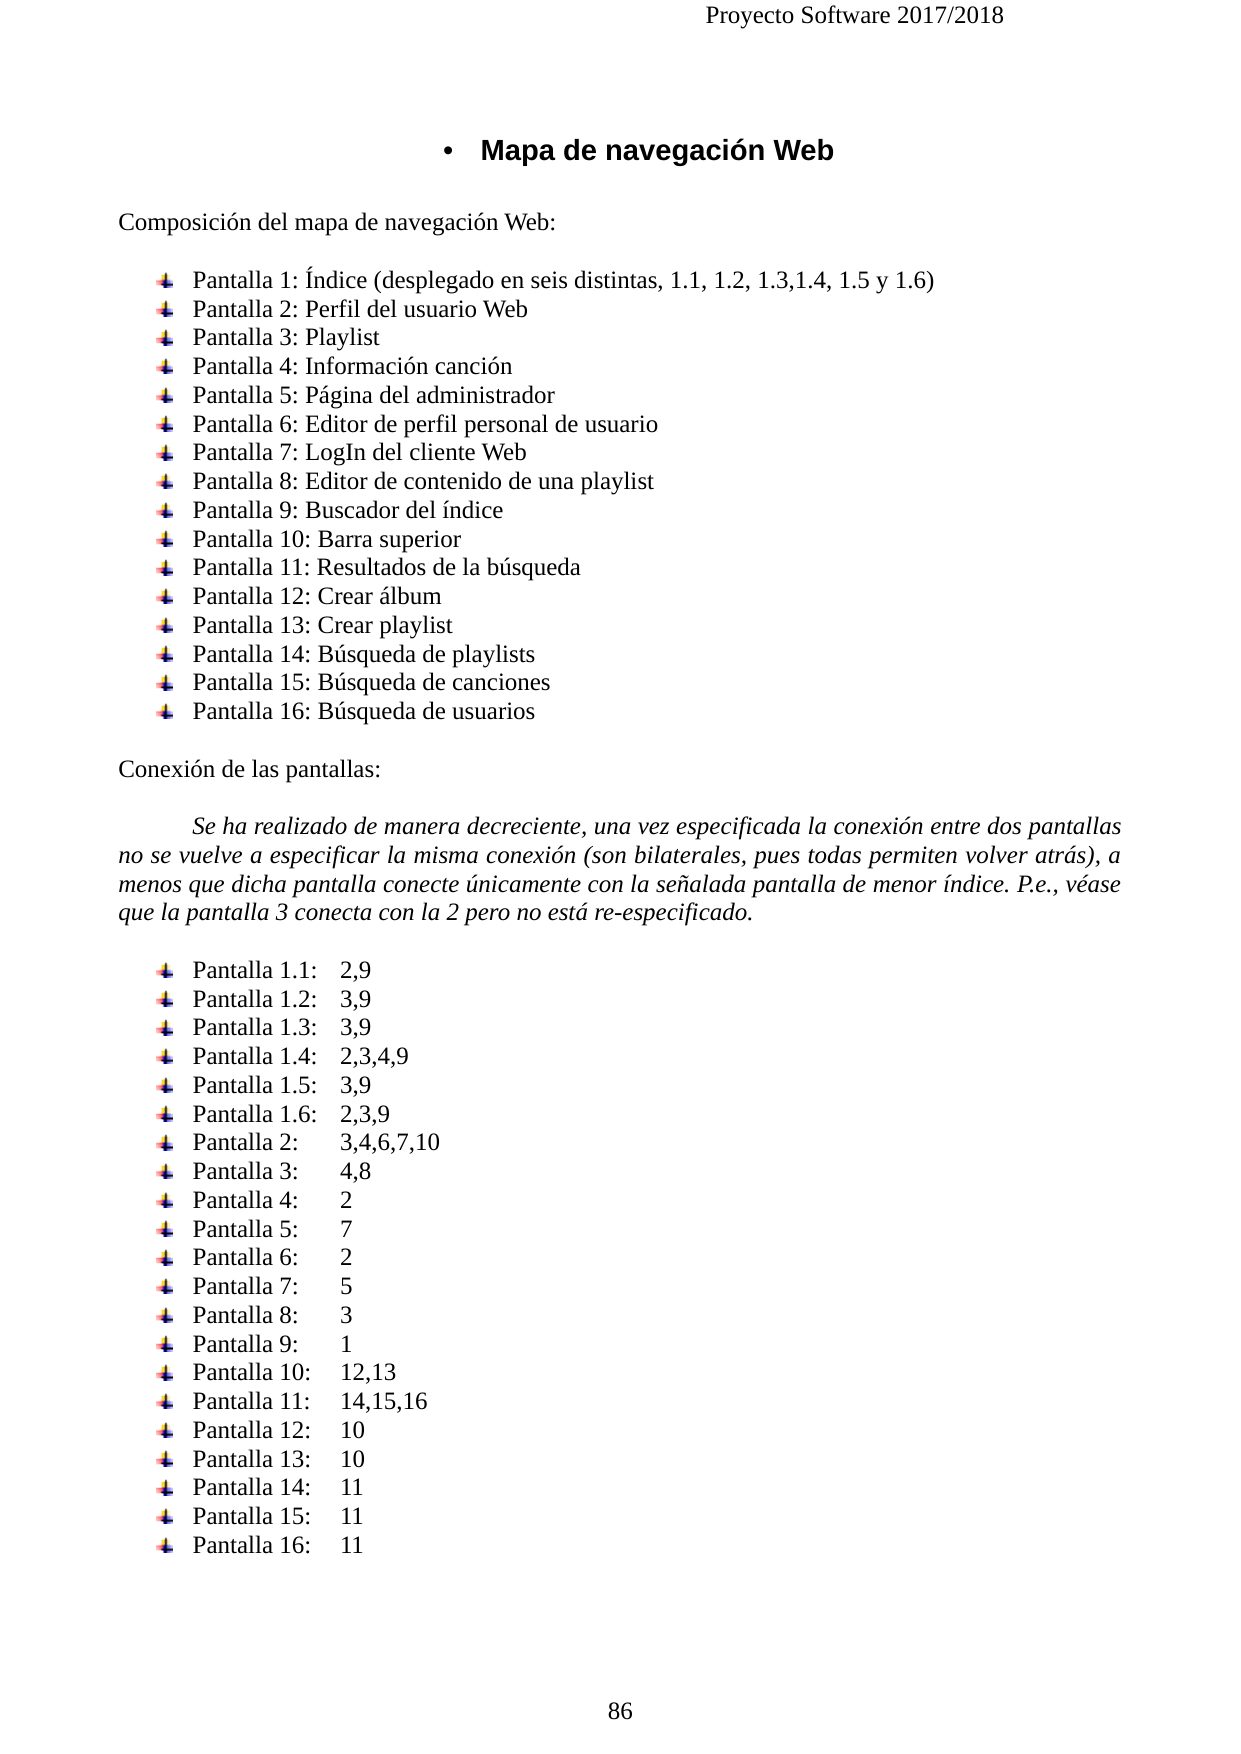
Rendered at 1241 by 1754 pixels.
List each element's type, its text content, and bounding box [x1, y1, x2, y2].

picture [156, 1392, 173, 1409]
list Pantalla 2: 3,4,6,7,10 [155, 1127, 1122, 1156]
list Pantalla 5: Página del administrador [155, 380, 1122, 409]
picture [156, 1363, 173, 1381]
list Pantalla 16: 11 [155, 1530, 1122, 1559]
picture [156, 357, 173, 374]
list Pantalla 10: Barra superior [155, 524, 1122, 552]
picture [156, 989, 173, 1007]
list Pantalla 7: 5 [155, 1271, 1122, 1300]
list Pantalla 4: 2 [155, 1185, 1122, 1214]
list Pantalla 12: Crear álbum [155, 581, 1122, 610]
picture [156, 1047, 173, 1064]
list Pantalla 9: 1 [155, 1329, 1122, 1357]
list Pantalla 6: 2 [155, 1242, 1122, 1271]
list Pantalla 11: 14,15,16 [155, 1386, 1122, 1415]
picture [156, 1018, 173, 1036]
list Pantalla 3: 4,8 [155, 1156, 1122, 1185]
list Pantalla 16: Búsqueda de usuarios [155, 696, 1122, 725]
picture [156, 673, 173, 691]
list Pantalla 1.1: 2,9 [155, 955, 1122, 984]
picture [156, 1191, 173, 1208]
picture [156, 1076, 173, 1093]
list Pantalla 14: Búsqueda de playlists [155, 639, 1122, 667]
list Pantalla 8: 3 [155, 1300, 1122, 1329]
picture [156, 299, 173, 317]
list Pantalla 1.6: 2,3,9 [155, 1099, 1122, 1127]
list Pantalla 13: Crear playlist [155, 610, 1122, 639]
list Pantalla 15: Búsqueda de canciones [155, 667, 1122, 696]
picture [156, 644, 173, 662]
list Pantalla 1.4: 2,3,4,9 [155, 1041, 1122, 1070]
list Pantalla 6: Editor de perfil personal de usuario [155, 409, 1122, 437]
picture [156, 1507, 173, 1524]
picture [156, 1536, 173, 1553]
picture [156, 443, 173, 461]
picture [156, 961, 173, 978]
list Pantalla 14: 11 [155, 1472, 1122, 1501]
text Conexión de las pantallas: [118, 754, 1122, 782]
list Pantalla 1.2: 3,9 [155, 984, 1122, 1012]
picture [156, 328, 173, 346]
picture [156, 414, 173, 432]
picture [156, 558, 173, 576]
list Pantalla 15: 11 [155, 1501, 1122, 1530]
picture [156, 271, 173, 288]
picture [156, 1421, 173, 1438]
text Se ha realizado de manera decreciente, una vez especificada la conexión entre dos pantallas no se vuelve a especificar la misma conexión (son bilaterales, pues todas permiten volver atrás), a menos que dicha pantalla conecte únicamente con la señalada pantalla de menor índice. P.e., véase que la pantalla 3 conecta con la 2 pero no está re-especificado. [118, 811, 1122, 926]
list Pantalla 7: LogIn del cliente Web [155, 437, 1122, 466]
picture [156, 501, 173, 518]
picture [156, 1306, 173, 1323]
list Pantalla 2: Perfil del usuario Web [155, 294, 1122, 322]
picture [156, 1478, 173, 1496]
list Pantalla 1.5: 3,9 [155, 1070, 1122, 1099]
picture [156, 1248, 173, 1266]
picture [156, 1219, 173, 1237]
picture [156, 1133, 173, 1151]
text Composición del mapa de navegación Web: [118, 207, 1122, 236]
picture [156, 616, 173, 633]
picture [156, 1104, 173, 1122]
list Pantalla 10: 12,13 [155, 1357, 1122, 1386]
list Pantalla 3: Playlist [155, 322, 1122, 351]
subtitle Mapa de navegación Web [156, 133, 1122, 166]
list Pantalla 11: Resultados de la búsqueda [155, 552, 1122, 581]
list Pantalla 12: 10 [155, 1415, 1122, 1444]
list Pantalla 13: 10 [155, 1444, 1122, 1472]
picture [156, 472, 173, 489]
list Pantalla 4: Información canción [155, 351, 1122, 380]
list Pantalla 8: Editor de contenido de una playlist [155, 466, 1122, 495]
picture [156, 1277, 173, 1294]
picture [156, 529, 173, 547]
list Pantalla 9: Buscador del índice [155, 495, 1122, 524]
picture [156, 1449, 173, 1467]
list Pantalla 1.3: 3,9 [155, 1012, 1122, 1041]
list Pantalla 5: 7 [155, 1214, 1122, 1242]
picture [156, 587, 173, 604]
picture [156, 702, 173, 719]
list Pantalla 1: Índice (desplegado en seis distintas, 1.1, 1.2, 1.3,1.4, 1.5 y 1.6) [155, 265, 1122, 294]
picture [156, 1162, 173, 1179]
picture [156, 386, 173, 403]
picture [156, 1334, 173, 1352]
